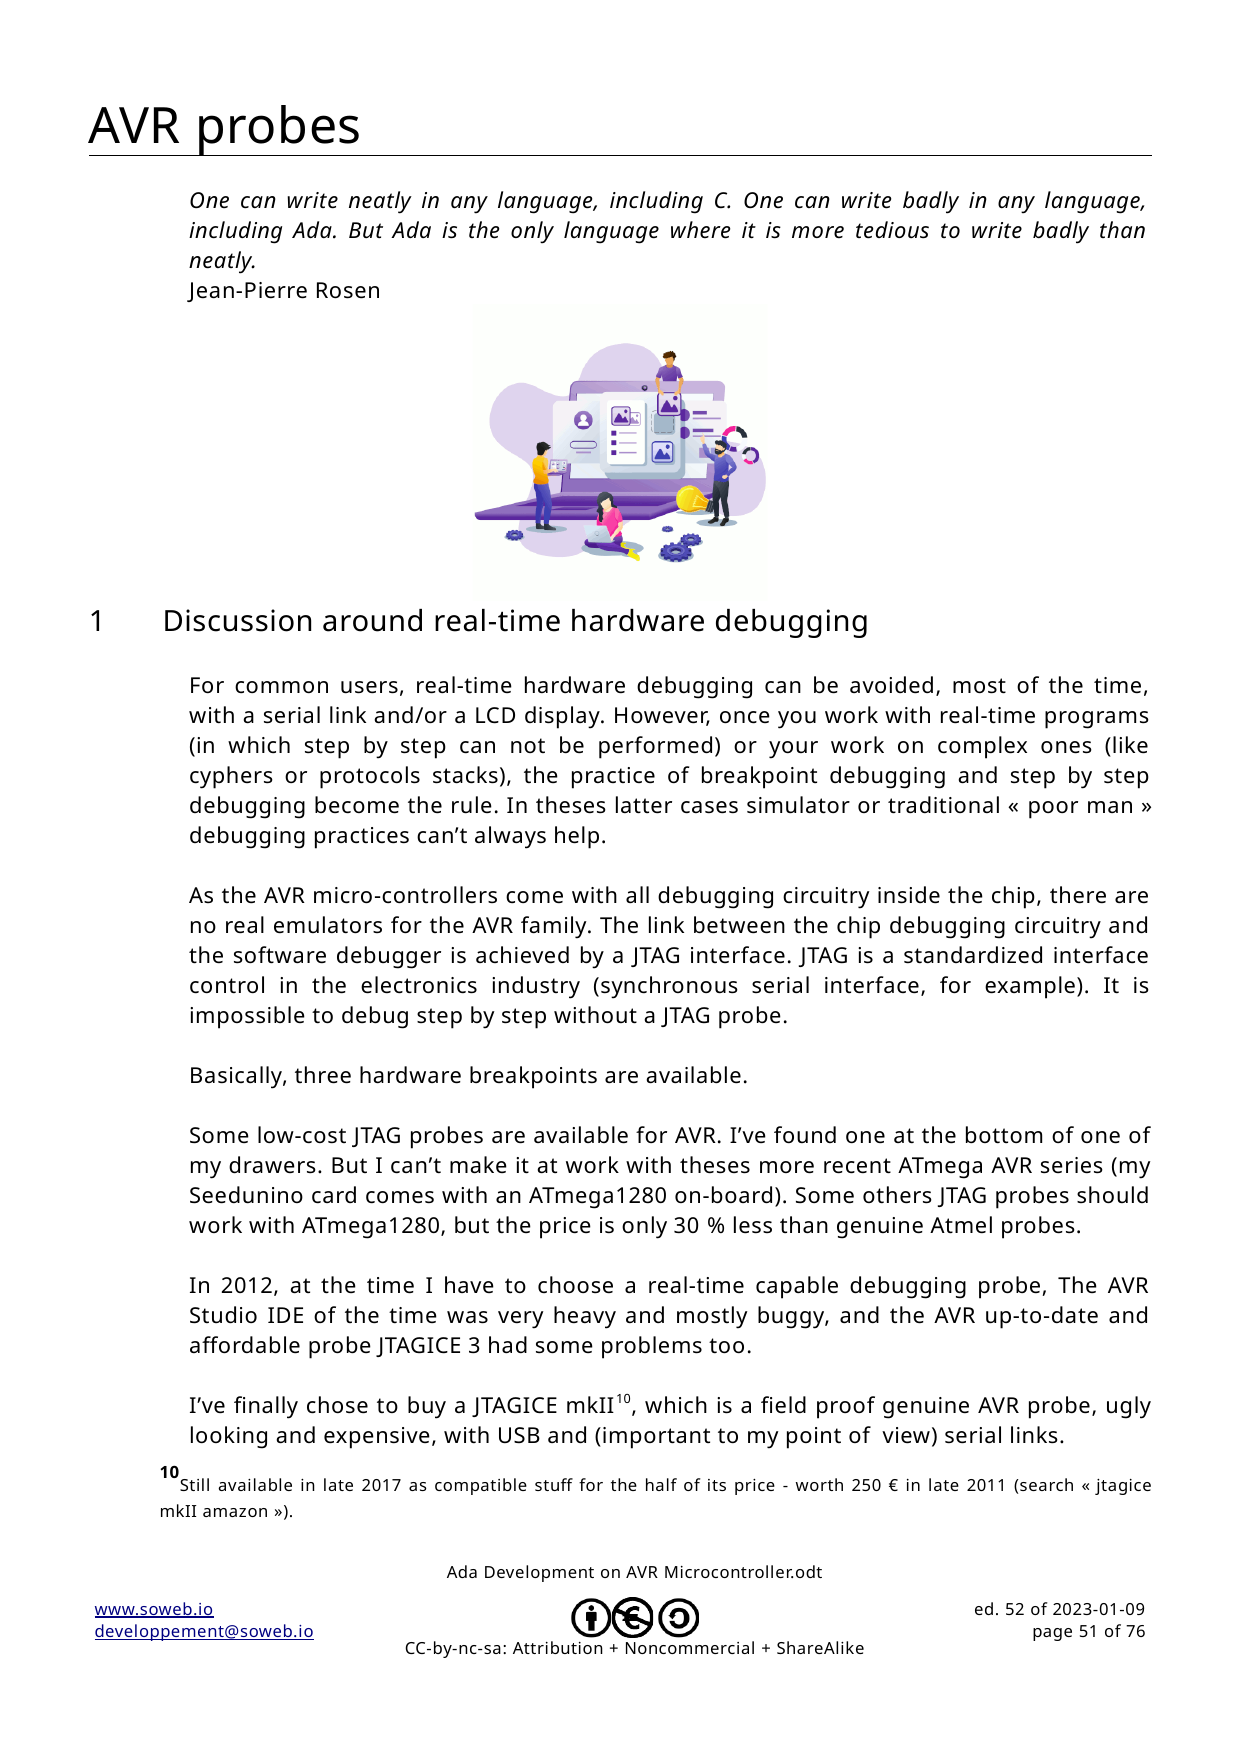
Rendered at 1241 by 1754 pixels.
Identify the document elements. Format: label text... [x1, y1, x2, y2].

picture [657, 1597, 699, 1638]
subtitle Discussion around real-time hardware debugging [88, 601, 1152, 639]
text One can write neatly in any language, including C. One can write badly in any language, including Ada. But Ada is the only language where it is more tedious to write badly than neatly. [189, 185, 1152, 275]
text Still available in late 2017 as compatible stuff for the half of its price - worth 250 € in late 2011 (search « jtagice mkII amazon »). [159, 1460, 1152, 1522]
subtitle AVR probes [88, 88, 1152, 155]
text Basically, three hardware breakpoints are available. [189, 1059, 1152, 1089]
text In 2012, at the time I have to choose a real-time capable debugging probe, The AVR Studio IDE of the time was very heavy and mostly buggy, and the AVR up-to-date and affordable probe JTAGICE 3 had some problems too. [189, 1269, 1152, 1359]
picture [570, 1597, 654, 1638]
text Some low-cost JTAG probes are available for AVR. I’ve found one at the bottom of one of my drawers. But I can’t make it at work with theses more recent ATmega AVR series (my Seedunino card comes with an ATmega1280 on-board). Some others JTAG probes should work with ATmega1280, but the price is only 30 % less than genuine Atmel probes. [189, 1119, 1152, 1239]
text For common users, real-time hardware debugging can be avoided, most of the time, with a serial link and/or a LCD display. However, once you work with real-time programs (in which step by step can not be performed) or your work on complex ones (like cyphers or protocols stacks), the practice of breakpoint debugging and step by step debugging become the rule. In theses latter cases simulator or traditional « poor man » debugging practices can’t always help. [189, 669, 1152, 849]
text I’ve finally chose to buy a JTAGICE mkII, which is a field proof genuine AVR probe, ugly looking and expensive, with USB and (important to my point of view) serial links. [189, 1389, 1152, 1449]
picture [472, 304, 768, 601]
text As the AVR micro-controllers come with all debugging circuitry inside the chip, there are no real emulators for the AVR family. The link between the chip debugging circuitry and the software debugger is achieved by a JTAG interface. JTAG is a standardized interface control in the electronics industry (synchronous serial interface, for example). It is impossible to debug step by step without a JTAG probe. [189, 879, 1152, 1029]
text Jean-Pierre Rosen [189, 275, 1152, 305]
